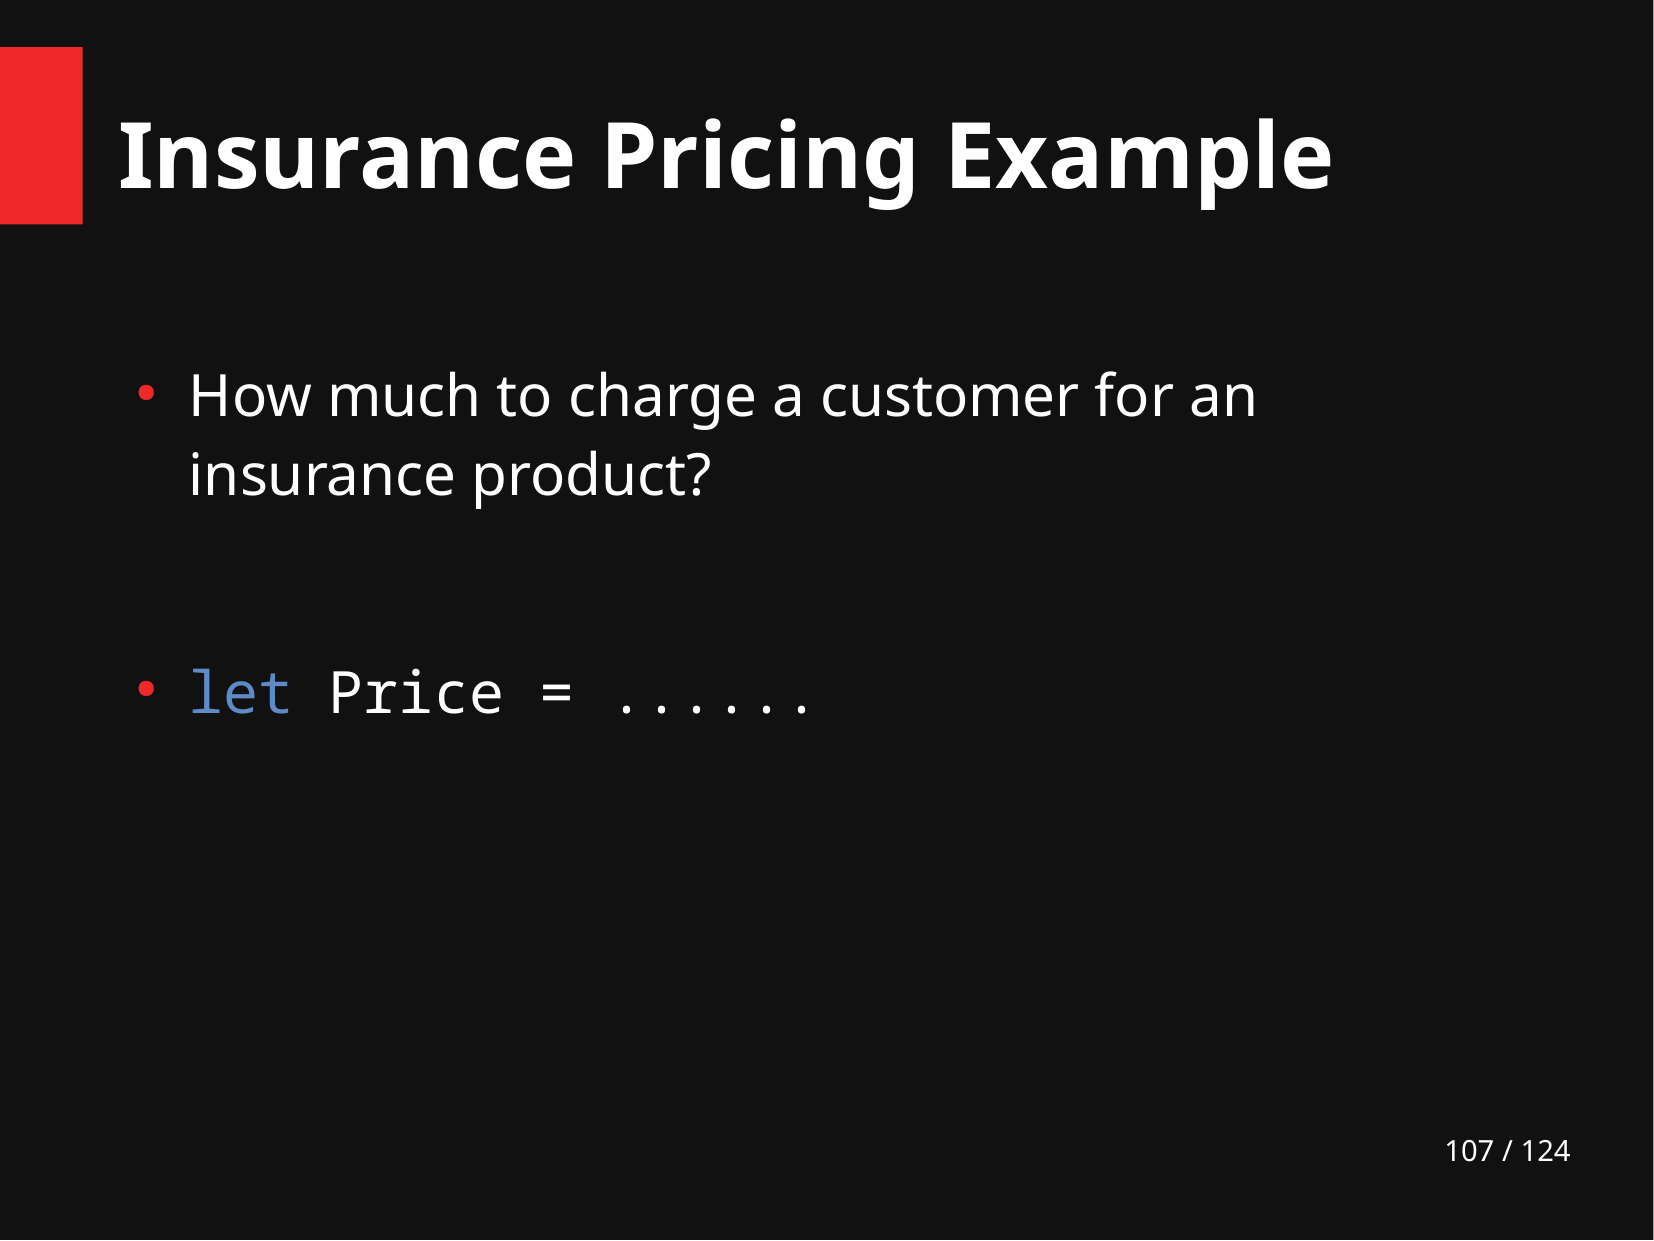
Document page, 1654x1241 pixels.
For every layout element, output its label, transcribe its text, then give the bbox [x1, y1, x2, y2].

title Insurance Pricing Example [118, 49, 1571, 257]
list How much to charge a customer for an insurance product? let Price = ...... [118, 354, 1536, 1074]
